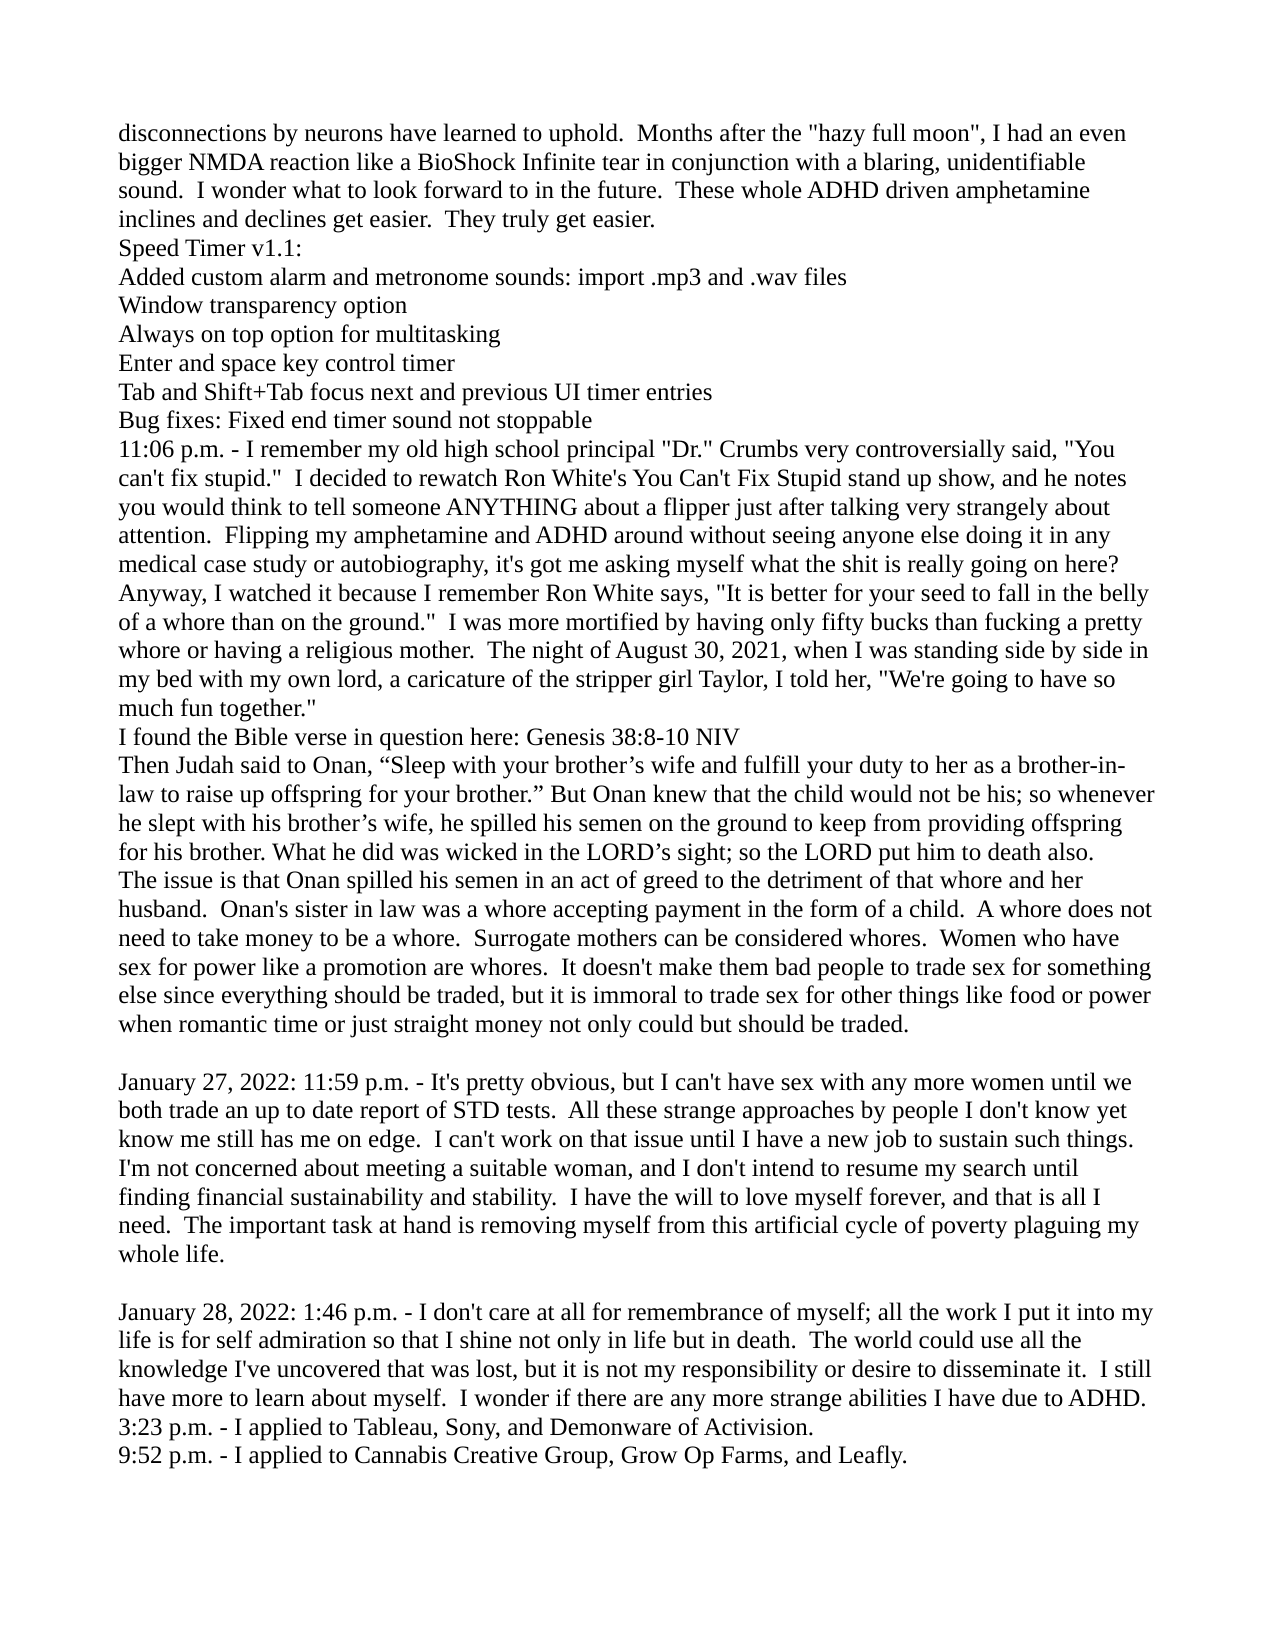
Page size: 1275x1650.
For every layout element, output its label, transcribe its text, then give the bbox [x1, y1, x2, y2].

text January 28, 2022: 1:46 p.m. - I don't care at all for remembrance of myself; all the work I put it into my life is for self admiration so that I shine not only in life but in death. The world could use all the knowledge I've uncovered that was lost, but it is not my responsibility or desire to disseminate it. I still have more to learn about myself. I wonder if there are any more strange abilities I have due to ADHD. [118, 1297, 1157, 1412]
text Enter and space key control timer [118, 348, 1157, 377]
text Bug fixes: Fixed end timer sound not stoppable [118, 406, 1157, 434]
text Added custom alarm and metronome sounds: import .mp3 and .wav files [118, 262, 1157, 291]
text 9:52 p.m. - I applied to Cannabis Creative Group, Grow Op Farms, and Leafly. [118, 1441, 1157, 1469]
text disconnections by neurons have learned to uphold. Months after the "hazy full moon", I had an even bigger NMDA reaction like a BioShock Infinite tear in conjunction with a blaring, unidentifiable sound. I wonder what to look forward to in the future. These whole ADHD driven amphetamine inclines and declines get easier. They truly get easier. [118, 118, 1157, 233]
text Then Judah said to Onan, “Sleep with your brother’s wife and fulfill your duty to her as a brother-in-law to raise up offspring for your brother.” But Onan knew that the child would not be his; so whenever he slept with his brother’s wife, he spilled his semen on the ground to keep from providing offspring for his brother. What he did was wicked in the LORD’s sight; so the LORD put him to death also. [118, 751, 1157, 866]
text January 27, 2022: 11:59 p.m. - It's pretty obvious, but I can't have sex with any more women until we both trade an up to date report of STD tests. All these strange approaches by people I don't know yet know me still has me on edge. I can't work on that issue until I have a new job to sustain such things. I'm not concerned about meeting a suitable woman, and I don't intend to resume my search until finding financial sustainability and stability. I have the will to love myself forever, and that is all I need. The important task at hand is removing myself from this artificial cycle of poverty plaguing my whole life. [118, 1067, 1157, 1268]
text 11:06 p.m. - I remember my old high school principal "Dr." Crumbs very controversially said, "You can't fix stupid." I decided to rewatch Ron White's You Can't Fix Stupid stand up show, and he notes you would think to tell someone ANYTHING about a flipper just after talking very strangely about attention. Flipping my amphetamine and ADHD around without seeing anyone else doing it in any medical case study or autobiography, it's got me asking myself what the shit is really going on here? Anyway, I watched it because I remember Ron White says, "It is better for your seed to fall in the belly of a whore than on the ground." I was more mortified by having only fifty bucks than fucking a pretty whore or having a religious mother. The night of August 30, 2021, when I was standing side by side in my bed with my own lord, a caricature of the stripper girl Taylor, I told her, "We're going to have so much fun together." [118, 434, 1157, 722]
text Always on top option for multitasking [118, 319, 1157, 348]
text Window transparency option [118, 291, 1157, 319]
text Tab and Shift+Tab focus next and previous UI timer entries [118, 377, 1157, 406]
text Speed Timer v1.1: [118, 233, 1157, 262]
text 3:23 p.m. - I applied to Tableau, Sony, and Demonware of Activision. [118, 1412, 1157, 1441]
text I found the Bible verse in question here: Genesis 38:8-10 NIV [118, 722, 1157, 751]
text The issue is that Onan spilled his semen in an act of greed to the detriment of that whore and her husband. Onan's sister in law was a whore accepting payment in the form of a child. A whore does not need to take money to be a whore. Surrogate mothers can be considered whores. Women who have sex for power like a promotion are whores. It doesn't make them bad people to trade sex for something else since everything should be traded, but it is immoral to trade sex for other things like food or power when romantic time or just straight money not only could but should be traded. [118, 866, 1157, 1038]
